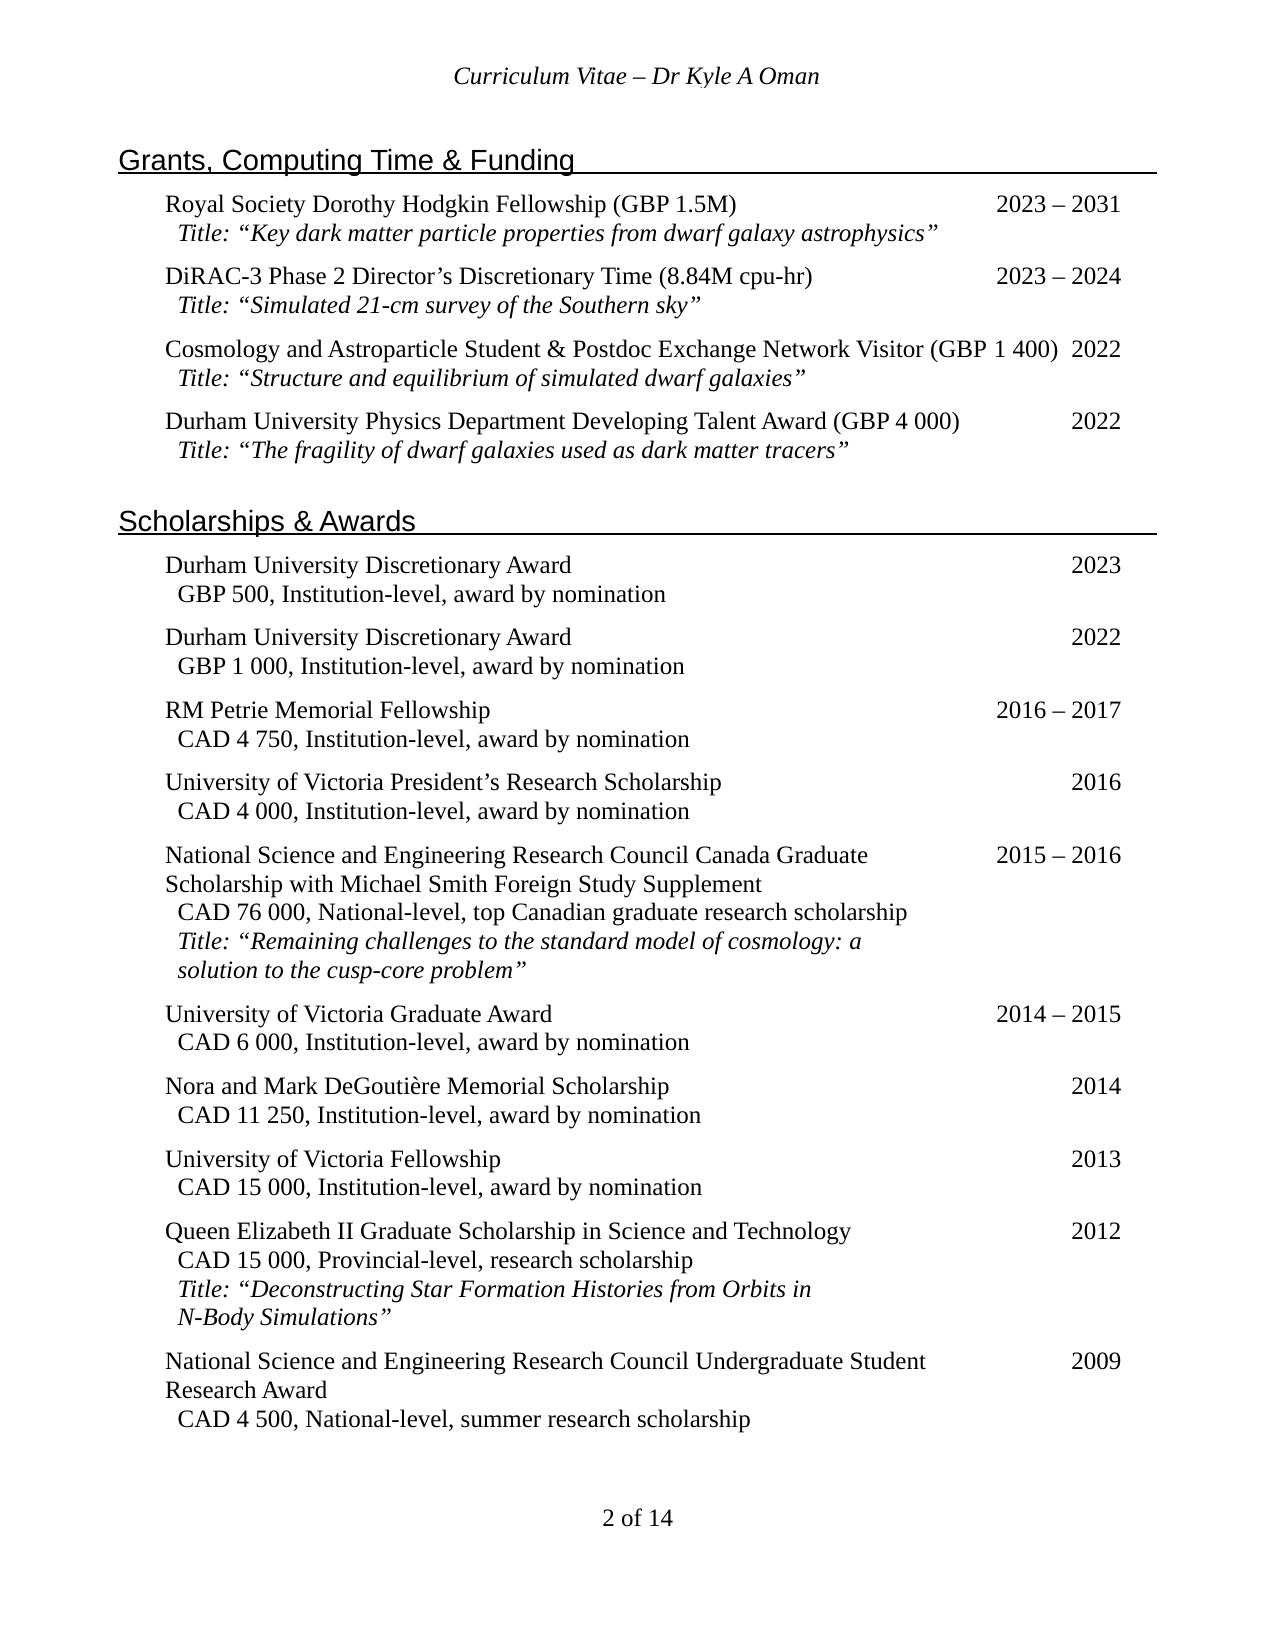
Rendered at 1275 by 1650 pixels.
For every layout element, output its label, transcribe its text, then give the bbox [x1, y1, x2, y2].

text Nora and Mark DeGoutière Memorial Scholarship 2014 CAD 11 250, Institution-level, award by nomination [118, 1071, 1157, 1129]
subtitle Scholarships & Awards [118, 504, 1157, 533]
text Royal Society Dorothy Hodgkin Fellowship (GBP 1.5M) 2023 – 2031 Title: “Key dark matter particle properties from dwarf galaxy astrophysics” [118, 189, 1157, 246]
text Cosmology and Astroparticle Student & Postdoc Exchange Network Visitor (GBP 1 400) 2022 Title: “Structure and equilibrium of simulated dwarf galaxies” [118, 334, 1157, 391]
text Durham University Discretionary Award 2023 GBP 500, Institution-level, award by nomination [118, 550, 1157, 607]
text University of Victoria Fellowship 2013 CAD 15 000, Institution-level, award by nomination [118, 1144, 1157, 1201]
text Durham University Physics Department Developing Talent Award (GBP 4 000) 2022 Title: “The fragility of dwarf galaxies used as dark matter tracers” [118, 406, 1157, 464]
text DiRAC-3 Phase 2 Director’s Discretionary Time (8.84M cpu-hr) 2023 – 2024 Title: “Simulated 21-cm survey of the Southern sky” [118, 261, 1157, 319]
text University of Victoria President’s Research Scholarship 2016 CAD 4 000, Institution-level, award by nomination [118, 767, 1157, 825]
text Queen Elizabeth II Graduate Scholarship in Science and Technology 2012 CAD 15 000, Provincial-level, research scholarship Title: “Deconstructing Star Formation Histories from Orbits in N-Body Simulations” [118, 1216, 1157, 1331]
text National Science and Engineering Research Council Canada Graduate 2015 – 2016 Scholarship with Michael Smith Foreign Study Supplement CAD 76 000, National-level, top Canadian graduate research scholarship Title: “Remaining challenges to the standard model of cosmology: a solution to the cusp-core problem” [118, 840, 1157, 984]
text Durham University Discretionary Award 2022 GBP 1 000, Institution-level, award by nomination [118, 622, 1157, 680]
text National Science and Engineering Research Council Undergraduate Student 2009 Research Award CAD 4 500, National-level, summer research scholarship [118, 1346, 1157, 1432]
subtitle Grants, Computing Time & Funding [118, 143, 1157, 172]
text University of Victoria Graduate Award 2014 – 2015 CAD 6 000, Institution-level, award by nomination [118, 999, 1157, 1056]
text RM Petrie Memorial Fellowship 2016 – 2017 CAD 4 750, Institution-level, award by nomination [118, 695, 1157, 752]
